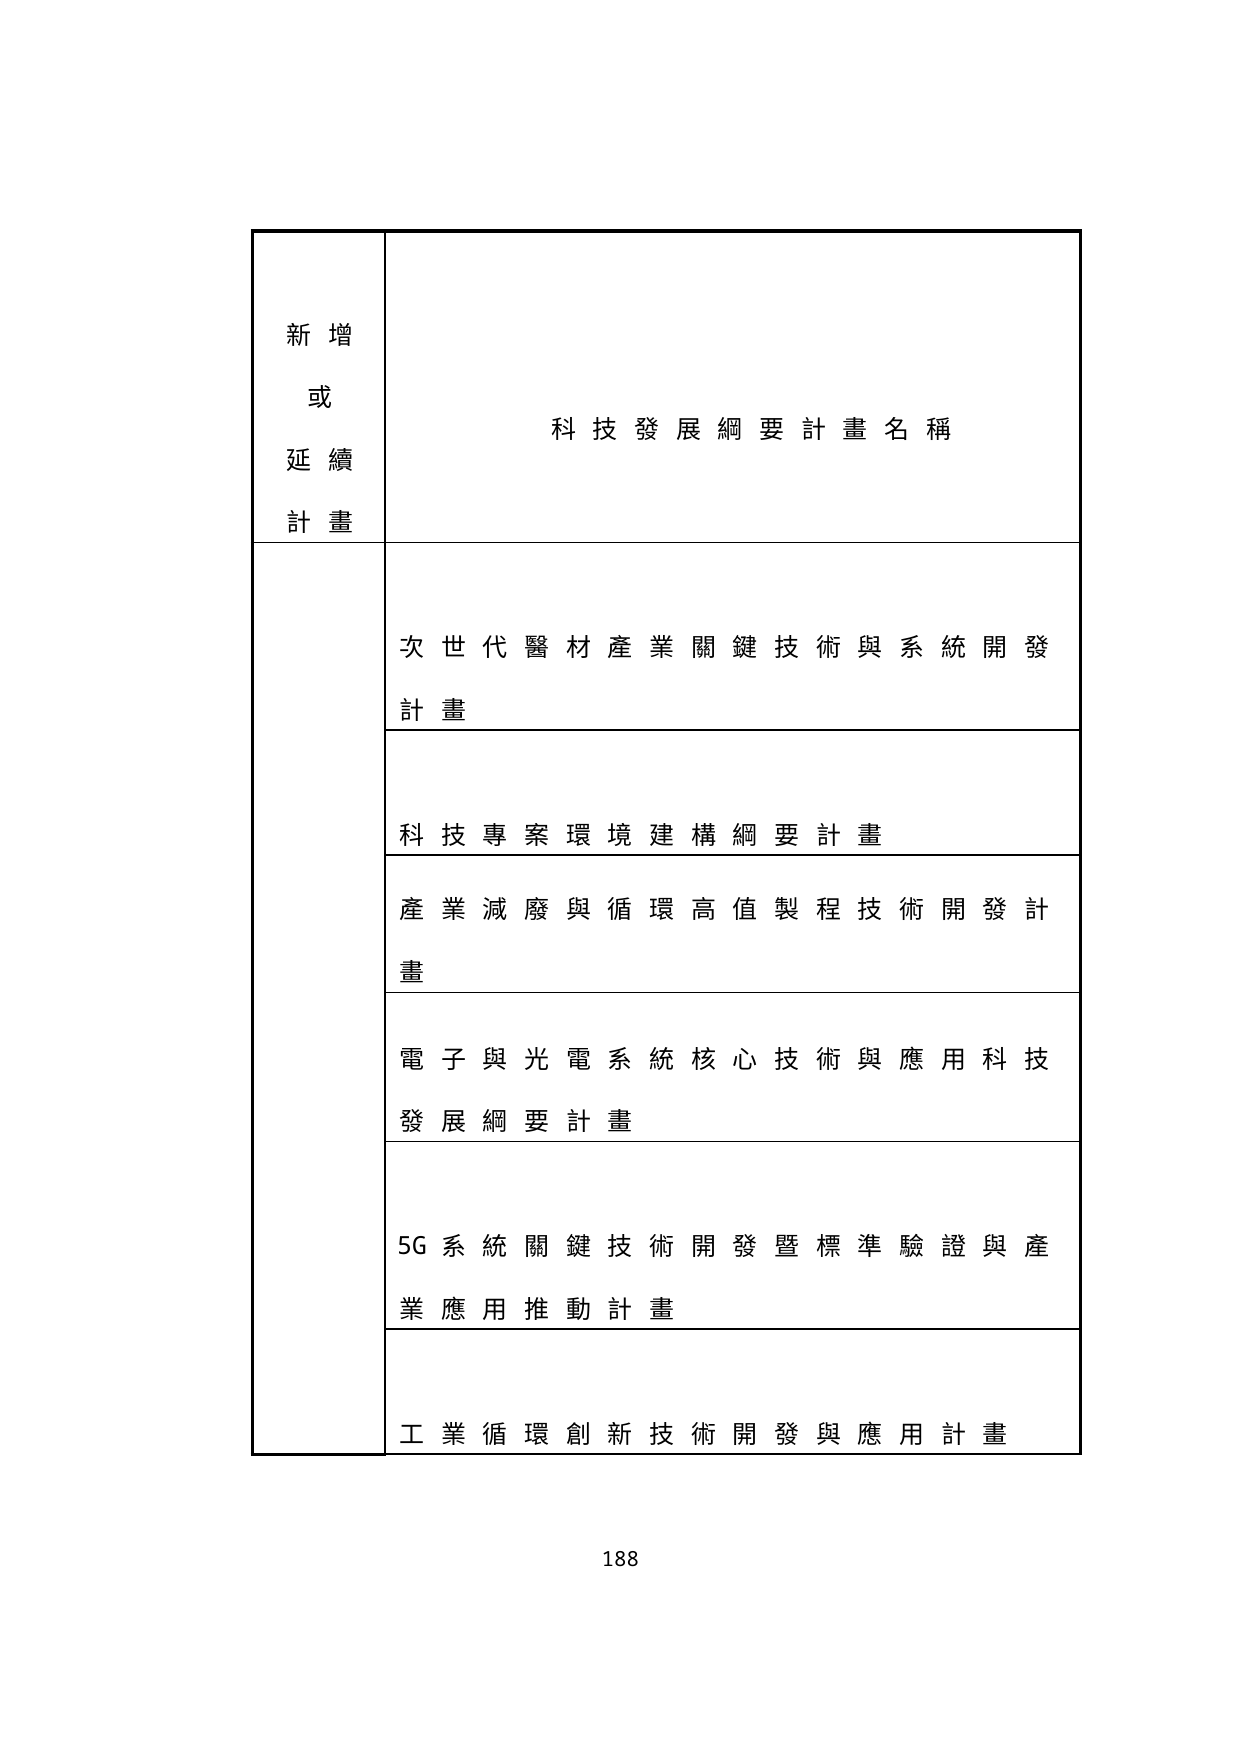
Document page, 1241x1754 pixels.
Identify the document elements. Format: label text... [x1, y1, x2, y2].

table_header 新增或 延續計畫 [254, 233, 384, 542]
table_cell 電子與光電系統核心技術與應用科技發展綱要計畫 [386, 993, 1079, 1141]
table_cell 工業循環創新技術開發與應用計畫 [386, 1330, 1079, 1453]
table_cell [254, 543, 384, 1453]
table_header 科技發展綱要計畫名稱 [386, 233, 1079, 542]
table_cell 產業減廢與循環高值製程技術開發計畫 [386, 856, 1079, 991]
table_cell 5G系統關鍵技術開發暨標準驗證與產業應用推動計畫 [386, 1142, 1079, 1328]
table_cell 科技專案環境建構綱要計畫 [386, 731, 1079, 854]
table_cell 次世代醫材產業關鍵技術與系統開發計畫 [386, 543, 1079, 729]
